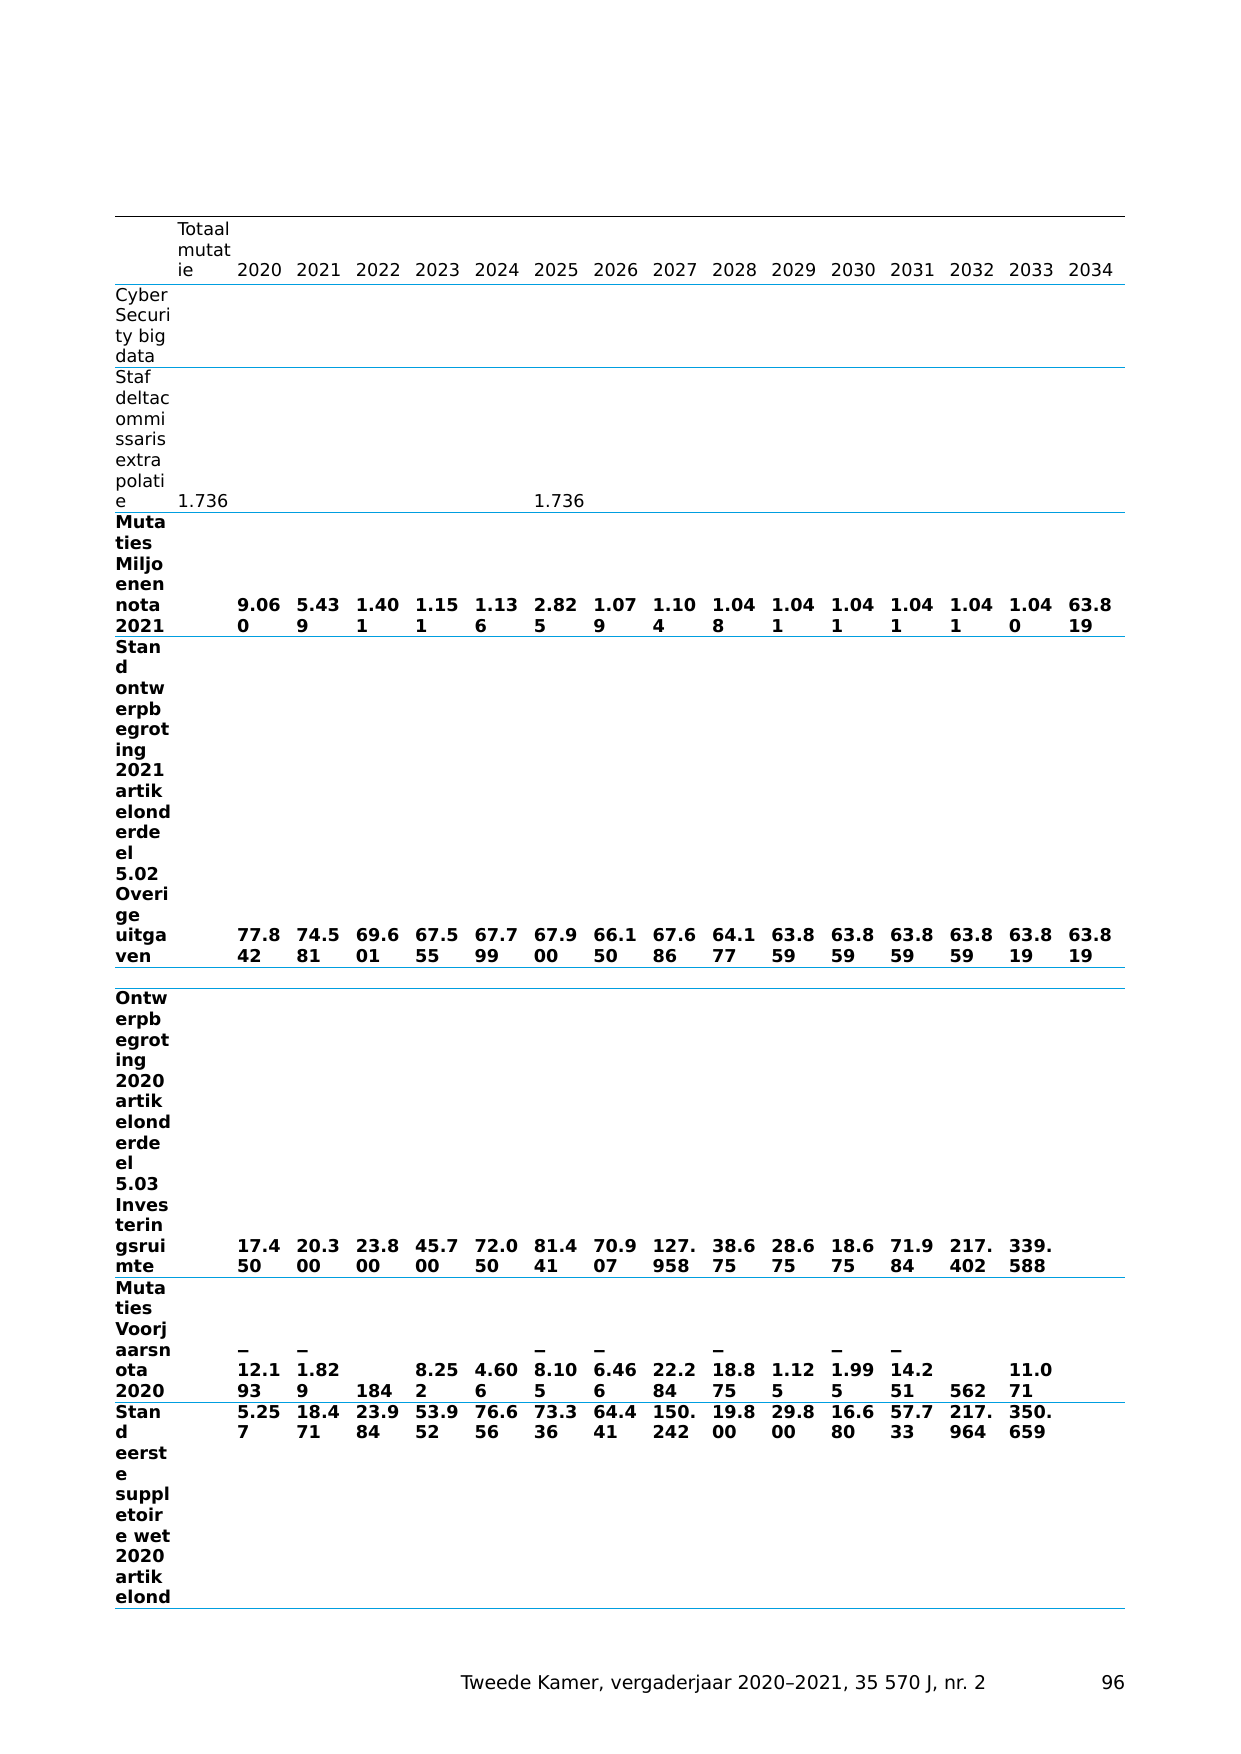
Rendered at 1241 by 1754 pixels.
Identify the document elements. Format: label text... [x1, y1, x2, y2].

table_cell Stand ontwerpbegroting 2021 artikelonderdeel 5.02 Overige uitgaven [115, 637, 174, 967]
table_cell 63.859 [946, 637, 1006, 967]
table_cell [175, 513, 234, 636]
table_cell [175, 285, 234, 367]
table_cell [293, 285, 353, 367]
table_cell [175, 1403, 234, 1608]
table_cell 1.041 [768, 513, 828, 636]
table_cell 2032 [946, 217, 1006, 284]
table_cell 11.071 [1006, 1278, 1065, 1401]
table_cell [650, 285, 709, 367]
table_cell 53.952 [412, 1403, 471, 1608]
table_cell 77.842 [234, 637, 293, 967]
table_cell [590, 368, 649, 512]
table_cell 28.675 [768, 989, 828, 1277]
table_cell [1065, 1278, 1125, 1401]
table_cell Staf deltacommissaris extrapolatie [115, 368, 174, 512]
table_cell ‒ 1.829 [293, 1278, 353, 1401]
table_cell [1006, 285, 1065, 367]
table_cell 81.441 [531, 989, 590, 1277]
table_cell ‒ 14.251 [887, 1278, 946, 1401]
table_cell ‒ 8.105 [531, 1278, 590, 1401]
table_header Tabel 34 Artikel 5 Netwerkgebonden kosten en overige uitgaven (bedragen x € 1.000) [115, 191, 1125, 216]
table_cell [234, 285, 293, 367]
table_cell 2020 [234, 217, 293, 284]
table_cell [175, 968, 234, 988]
table_cell [353, 285, 412, 367]
table_cell 72.050 [471, 989, 531, 1277]
table_cell Stand eerste suppletoire wet 2020 artikelond [115, 1403, 174, 1608]
table_cell 2025 [531, 217, 590, 284]
table_cell 4.606 [471, 1278, 531, 1401]
table_cell 1.401 [353, 513, 412, 636]
table_cell [946, 285, 1006, 367]
table_cell ‒ 18.875 [709, 1278, 768, 1401]
table_cell 20.300 [293, 989, 353, 1277]
table_cell 63.859 [887, 637, 946, 967]
table_cell 5.257 [234, 1403, 293, 1608]
table_cell 217.964 [946, 1403, 1006, 1608]
table_cell [768, 285, 828, 367]
table_cell 66.150 [590, 637, 649, 967]
table_cell 2031 [887, 217, 946, 284]
table_cell 67.555 [412, 637, 471, 967]
table_cell 63.859 [828, 637, 887, 967]
table_cell 1.736 [531, 368, 590, 512]
table_cell [293, 968, 353, 988]
table_cell [1065, 989, 1125, 1277]
table_cell [828, 285, 887, 367]
table_cell 1.041 [887, 513, 946, 636]
table_cell 1.125 [768, 1278, 828, 1401]
table_cell [828, 368, 887, 512]
table_cell 73.336 [531, 1403, 590, 1608]
table_cell 67.799 [471, 637, 531, 967]
table_cell [175, 989, 234, 1277]
table_cell [175, 1278, 234, 1401]
table_cell 57.733 [887, 1403, 946, 1608]
table_cell [531, 285, 590, 367]
table_cell 71.984 [887, 989, 946, 1277]
table_cell [768, 368, 828, 512]
table_cell 17.450 [234, 989, 293, 1277]
table_cell 2034 [1065, 217, 1125, 284]
table_cell 18.471 [293, 1403, 353, 1608]
table_cell [175, 637, 234, 967]
table_cell [590, 968, 649, 988]
table_cell 1.104 [650, 513, 709, 636]
table_cell 74.581 [293, 637, 353, 967]
table_cell ‒ 12.193 [234, 1278, 293, 1401]
table_cell [115, 968, 174, 988]
table_cell [293, 368, 353, 512]
table_cell 45.700 [412, 989, 471, 1277]
table_cell 1.048 [709, 513, 768, 636]
table_cell [1006, 968, 1065, 988]
table_cell 2027 [650, 217, 709, 284]
table_cell 16.680 [828, 1403, 887, 1608]
table_cell 2030 [828, 217, 887, 284]
table_cell [412, 968, 471, 988]
table_cell 63.819 [1065, 637, 1125, 967]
table_cell 63.859 [768, 637, 828, 967]
table_cell [1065, 368, 1125, 512]
table_cell [887, 968, 946, 988]
table_cell 64.177 [709, 637, 768, 967]
table_cell 2.825 [531, 513, 590, 636]
table_cell 2028 [709, 217, 768, 284]
table_cell 562 [946, 1278, 1006, 1401]
table_cell 63.819 [1065, 513, 1125, 636]
table_cell ‒ 6.466 [590, 1278, 649, 1401]
table_cell [828, 968, 887, 988]
table_cell 19.800 [709, 1403, 768, 1608]
table_cell [412, 285, 471, 367]
table_cell 70.907 [590, 989, 649, 1277]
table_cell [1065, 968, 1125, 988]
table_cell 67.686 [650, 637, 709, 967]
table_cell Mutaties Miljoenennota 2021 [115, 513, 174, 636]
table_cell [709, 968, 768, 988]
table_cell 76.656 [471, 1403, 531, 1608]
table_cell 1.136 [471, 513, 531, 636]
table_cell 22.284 [650, 1278, 709, 1401]
table_cell 1.151 [412, 513, 471, 636]
table_cell Totaal mutatie [175, 217, 234, 284]
table_cell [650, 968, 709, 988]
table_cell 29.800 [768, 1403, 828, 1608]
table_cell [1006, 368, 1065, 512]
table_cell 2033 [1006, 217, 1065, 284]
table_cell 2023 [412, 217, 471, 284]
table_cell 350.659 [1006, 1403, 1065, 1608]
table_cell 127.958 [650, 989, 709, 1277]
table_cell Mutaties Voorjaarsnota 2020 [115, 1278, 174, 1401]
table_cell 1.041 [828, 513, 887, 636]
table_cell 8.252 [412, 1278, 471, 1401]
table_cell Ontwerpbegroting 2020 artikelonderdeel 5.03 Investeringsruimte [115, 989, 174, 1277]
table_cell [709, 368, 768, 512]
table_cell 69.601 [353, 637, 412, 967]
table_cell 9.060 [234, 513, 293, 636]
table_cell [531, 968, 590, 988]
table_cell 63.819 [1006, 637, 1065, 967]
table_cell [353, 368, 412, 512]
table_cell 150.242 [650, 1403, 709, 1608]
table_cell 2026 [590, 217, 649, 284]
table_cell [1065, 285, 1125, 367]
table_cell [471, 368, 531, 512]
table_cell Cyber Security big data [115, 285, 174, 367]
table_cell 5.439 [293, 513, 353, 636]
table_cell [709, 285, 768, 367]
table_cell 2022 [353, 217, 412, 284]
table_cell [412, 368, 471, 512]
table_cell 2021 [293, 217, 353, 284]
table_cell ‒ 1.995 [828, 1278, 887, 1401]
table_cell 217.402 [946, 989, 1006, 1277]
table_cell 64.441 [590, 1403, 649, 1608]
table_cell [234, 968, 293, 988]
table_cell 1.041 [946, 513, 1006, 636]
table_cell 1.736 [175, 368, 234, 512]
table_cell 1.040 [1006, 513, 1065, 636]
table_cell [590, 285, 649, 367]
table_cell [471, 285, 531, 367]
table_cell 2029 [768, 217, 828, 284]
table_cell [115, 217, 174, 284]
table_cell 184 [353, 1278, 412, 1401]
table_cell [650, 368, 709, 512]
table_cell 18.675 [828, 989, 887, 1277]
table_cell [768, 968, 828, 988]
table_cell [353, 968, 412, 988]
table_cell [1065, 1403, 1125, 1608]
table_cell 339.588 [1006, 989, 1065, 1277]
table_cell 23.800 [353, 989, 412, 1277]
table_cell 1.079 [590, 513, 649, 636]
table_cell 23.984 [353, 1403, 412, 1608]
table_cell [946, 968, 1006, 988]
table_cell [887, 285, 946, 367]
table_cell 2024 [471, 217, 531, 284]
table_cell [234, 368, 293, 512]
table_cell 38.675 [709, 989, 768, 1277]
table_cell [946, 368, 1006, 512]
table_cell 67.900 [531, 637, 590, 967]
table_cell [887, 368, 946, 512]
table_cell [471, 968, 531, 988]
